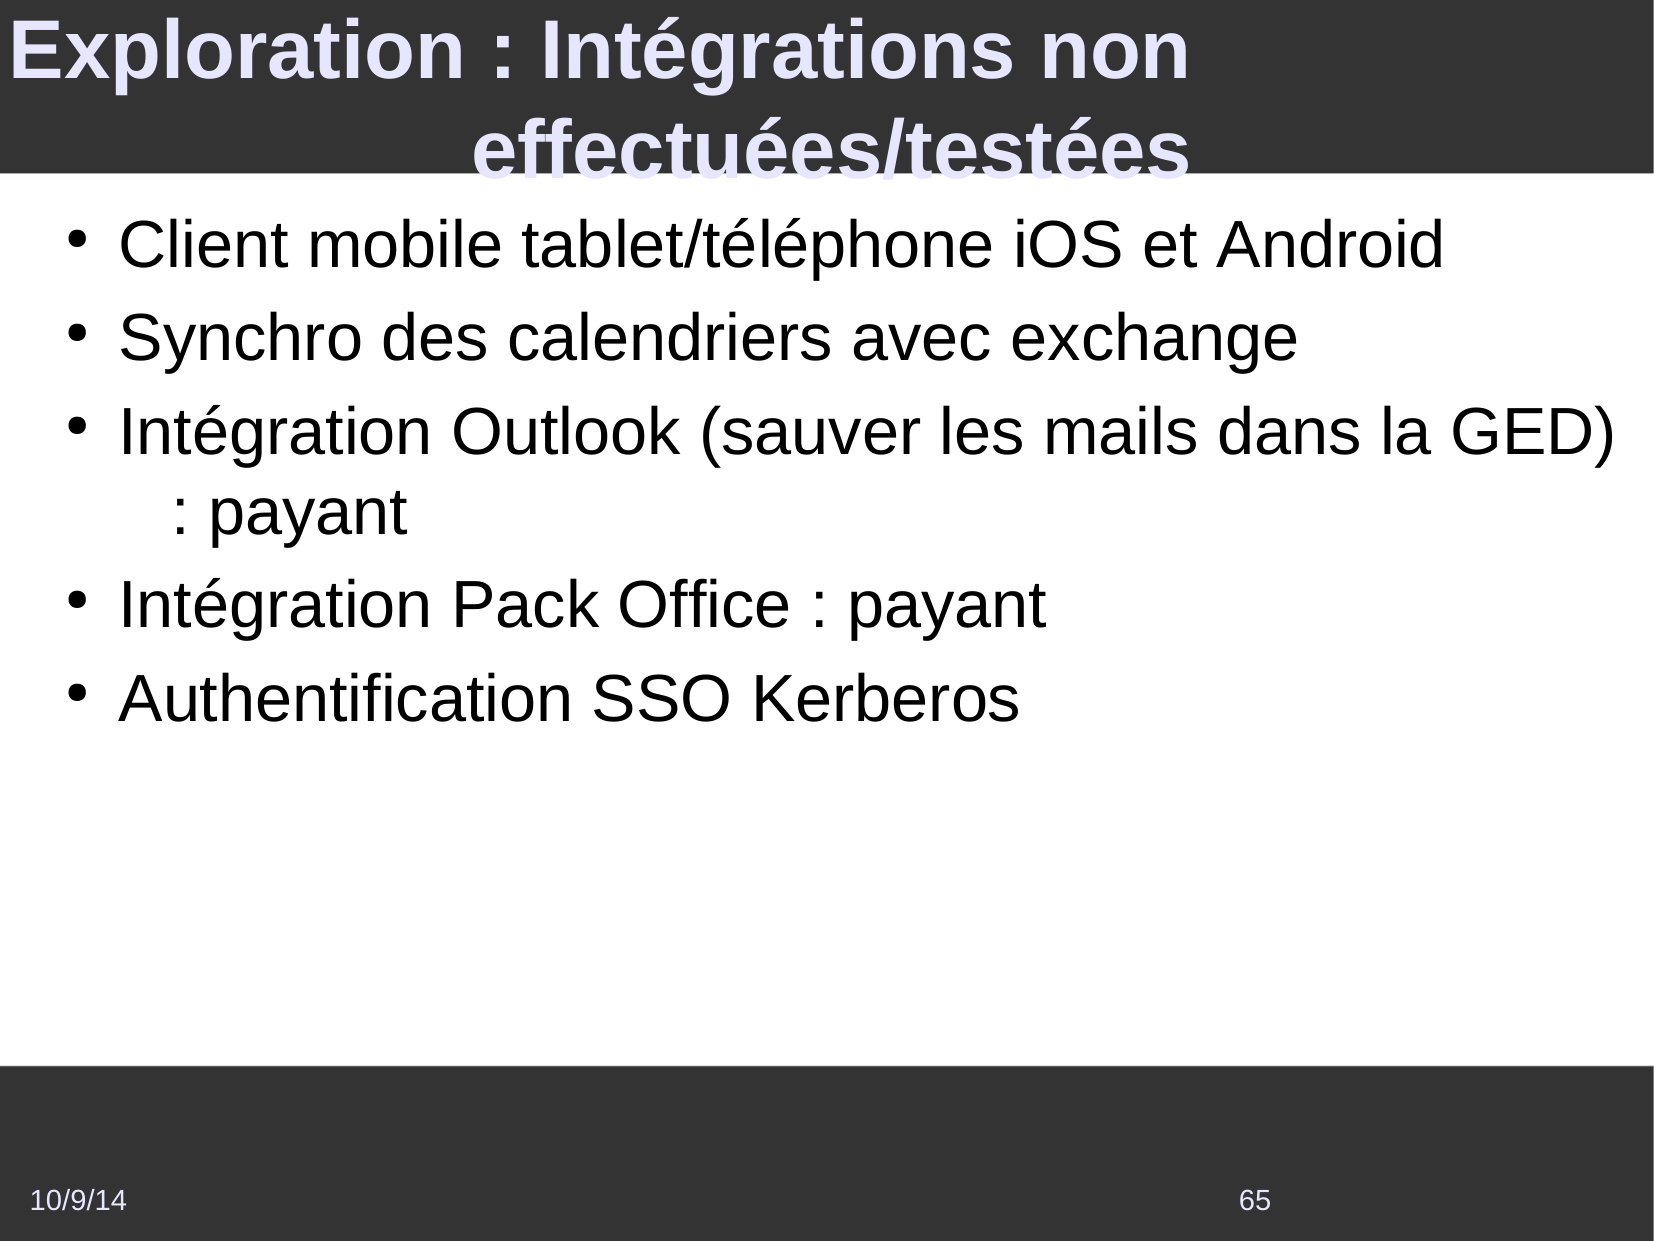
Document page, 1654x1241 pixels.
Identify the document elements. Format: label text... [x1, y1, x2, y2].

title Exploration : Intégrations non effectuées/testées [8, 0, 1591, 196]
picture [0, 0, 1654, 1241]
list Client mobile tablet/téléphone iOS et Android Synchro des calendriers avec exchange Intégration Outlook (sauver les mails dans la GED) : payant Intégration Pack Office : payant Authentification SSO Kerberos [30, 200, 1621, 751]
text_box 10/9/14 [29, 1181, 566, 1241]
text_box [1238, 1181, 1625, 1241]
